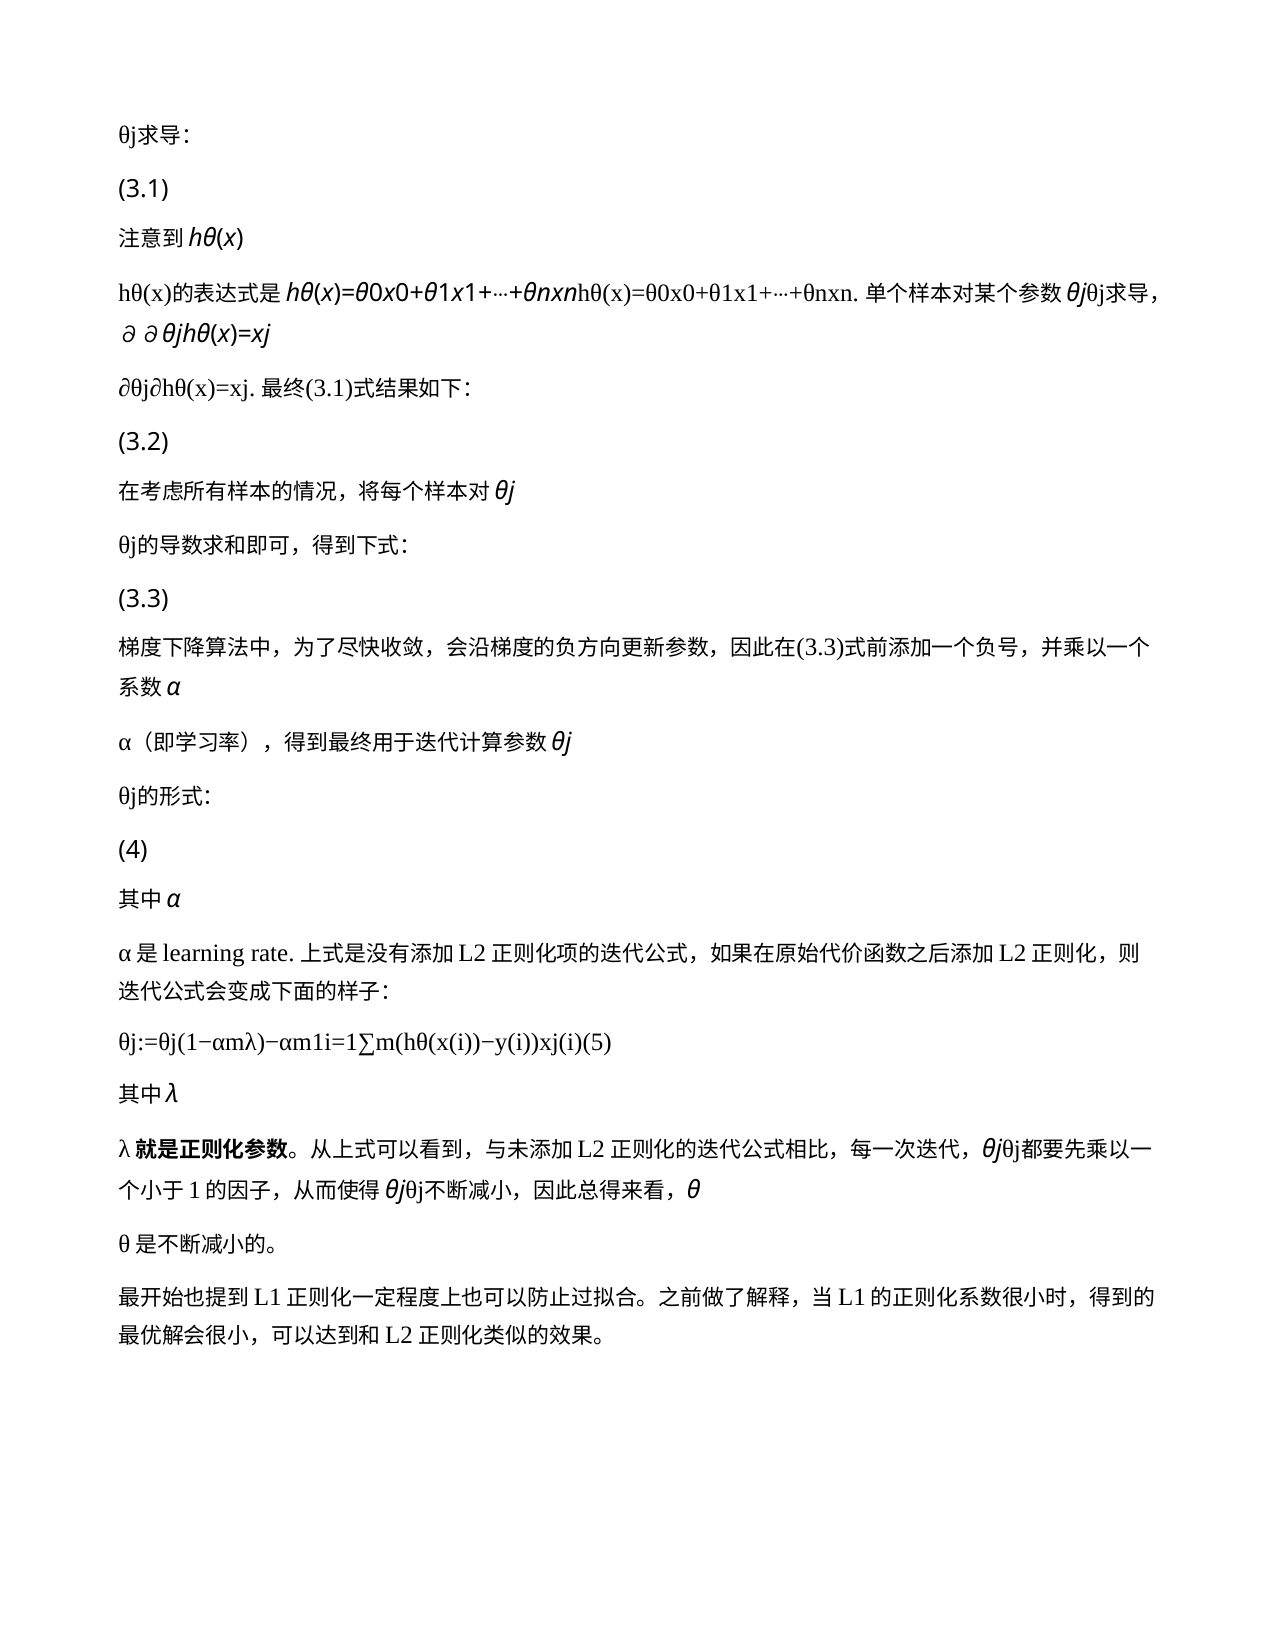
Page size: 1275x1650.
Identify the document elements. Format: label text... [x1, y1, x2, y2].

text 最开始也提到L1正则化一定程度上也可以防止过拟合。之前做了解释，当L1的正则化系数很小时，得到的最优解会很小，可以达到和L2正则化类似的效果。 [118, 1280, 1157, 1349]
text θ是不断减小的。 [118, 1227, 1157, 1259]
text (3.2) [118, 424, 1157, 458]
text 在考虑所有样本的情况，将每个样本对θj [118, 473, 1157, 507]
text θj​求导： [118, 118, 1157, 150]
text θj​的导数求和即可，得到下式： [118, 528, 1157, 560]
text 注意到hθ(x) [118, 220, 1157, 254]
text 其中α [118, 881, 1157, 915]
text (4) [118, 832, 1157, 866]
text 其中λ [118, 1076, 1157, 1110]
text α（即学习率），得到最终用于迭代计算参数θj [118, 724, 1157, 758]
text (3.3) [118, 581, 1157, 615]
text hθ​(x)的表达式是hθ(x)=θ0x0+θ1x1+⋯+θnxnhθ​(x)=θ0​x0​+θ1​x1​+⋯+θn​xn​. 单个样本对某个参数θjθj​求导，∂∂θjhθ(x)=xj [118, 275, 1157, 350]
text θj​的形式： [118, 779, 1157, 811]
text α是learning rate. 上式是没有添加L2正则化项的迭代公式，如果在原始代价函数之后添加L2正则化，则迭代公式会变成下面的样子： [118, 936, 1157, 1006]
text θj​:=θj​(1−αmλ​)−αm1​i=1∑m​(hθ​(x(i))−y(i))xj(i)​(5) [118, 1027, 1157, 1055]
text 梯度下降算法中，为了尽快收敛，会沿梯度的负方向更新参数，因此在(3.3)式前添加一个负号，并乘以一个系数α [118, 630, 1157, 702]
text ∂θj​∂​hθ​(x)=xj​. 最终(3.1)式结果如下： [118, 371, 1157, 403]
text (3.1) [118, 171, 1157, 205]
text λ就是正则化参数。从上式可以看到，与未添加L2正则化的迭代公式相比，每一次迭代，θjθj​都要先乘以一个小于1的因子，从而使得θjθj​不断减小，因此总得来看，θ [118, 1131, 1157, 1206]
